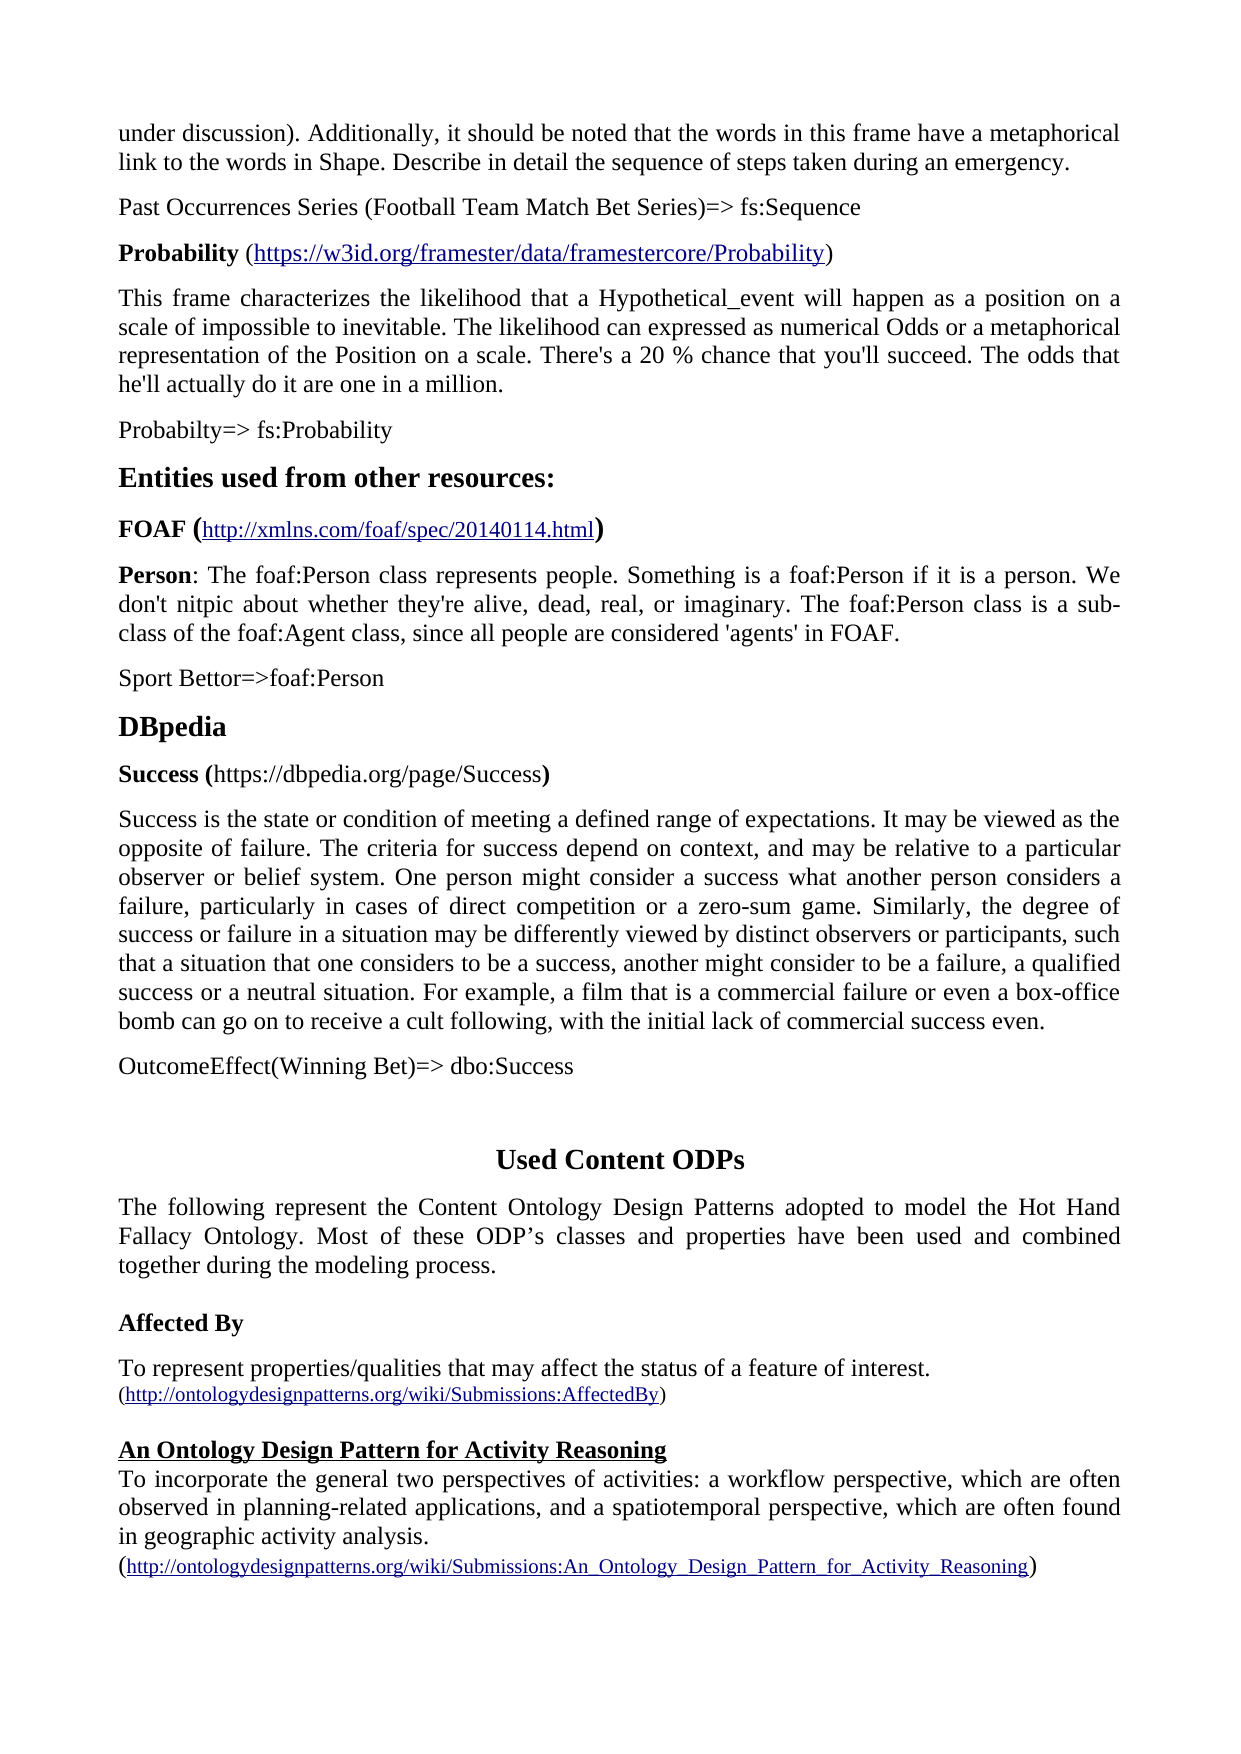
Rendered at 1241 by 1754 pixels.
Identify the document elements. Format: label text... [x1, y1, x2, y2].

text OutcomeEffect(Winning Bet)=> dbo:Success [118, 1051, 1122, 1080]
text Sport Bettor=>foaf:Person [118, 663, 1122, 692]
text Probabilty=> fs:Probability [118, 415, 1122, 443]
text Entities used from other resources: [118, 460, 1122, 494]
text FOAF (http://xmlns.com/foaf/spec/20140114.html) [118, 510, 1122, 544]
text Person: The foaf:Person class represents people. Something is a foaf:Person if it is a person. We don't nitpic about whether they're alive, dead, real, or imaginary. The foaf:Person class is a sub-class of the foaf:Agent class, since all people are considered 'agents' in FOAF. [118, 561, 1122, 647]
text To incorporate the general two perspectives of activities: a workflow perspective, which are often observed in planning-related applications, and a spatiotemporal perspective, which are often found in geographic activity analysis. [118, 1464, 1122, 1550]
text To represent properties/qualities that may affect the status of a feature of interest. [118, 1353, 1122, 1382]
text Affected By [118, 1308, 1122, 1337]
text Past Occurrences Series (Football Team Match Bet Series)=> fs:Sequence [118, 192, 1122, 221]
text An Ontology Design Pattern for Activity Reasoning [118, 1435, 1122, 1464]
text DBpedia [118, 709, 1122, 742]
text Used Content ODPs [118, 1142, 1122, 1176]
text Probability (https://w3id.org/framester/data/framestercore/Probability) [118, 238, 1122, 266]
text The following represent the Content Ontology Design Patterns adopted to model the Hot Hand Fallacy Ontology. Most of these ODP’s classes and properties have been used and combined together during the modeling process. [118, 1192, 1122, 1278]
text This frame characterizes the likelihood that a Hypothetical_event will happen as a position on a scale of impossible to inevitable. The likelihood can expressed as numerical Odds or a metaphorical representation of the Position on a scale. There's a 20 % chance that you'll succeed. The odds that he'll actually do it are one in a million. [118, 283, 1122, 398]
text Success (https://dbpedia.org/page/Success) [118, 759, 1122, 788]
text (http://ontologydesignpatterns.org/wiki/Submissions:AffectedBy) [118, 1382, 1122, 1406]
text Success is the state or condition of meeting a defined range of expectations. It may be viewed as the opposite of failure. The criteria for success depend on context, and may be relative to a particular observer or belief system. One person might consider a success what another person considers a failure, particularly in cases of direct competition or a zero-sum game. Similarly, the degree of success or failure in a situation may be differently viewed by distinct observers or participants, such that a situation that one considers to be a success, another might consider to be a failure, a qualified success or a neutral situation. For example, a film that is a commercial failure or even a box-office bomb can go on to receive a cult following, with the initial lack of commercial success even. [118, 804, 1122, 1034]
text (http://ontologydesignpatterns.org/wiki/Submissions:An_Ontology_Design_Pattern_for_Activity_Reasoning) [118, 1550, 1122, 1579]
text under discussion). Additionally, it should be noted that the words in this frame have a metaphorical link to the words in Shape. Describe in detail the sequence of steps taken during an emergency. [118, 118, 1122, 176]
